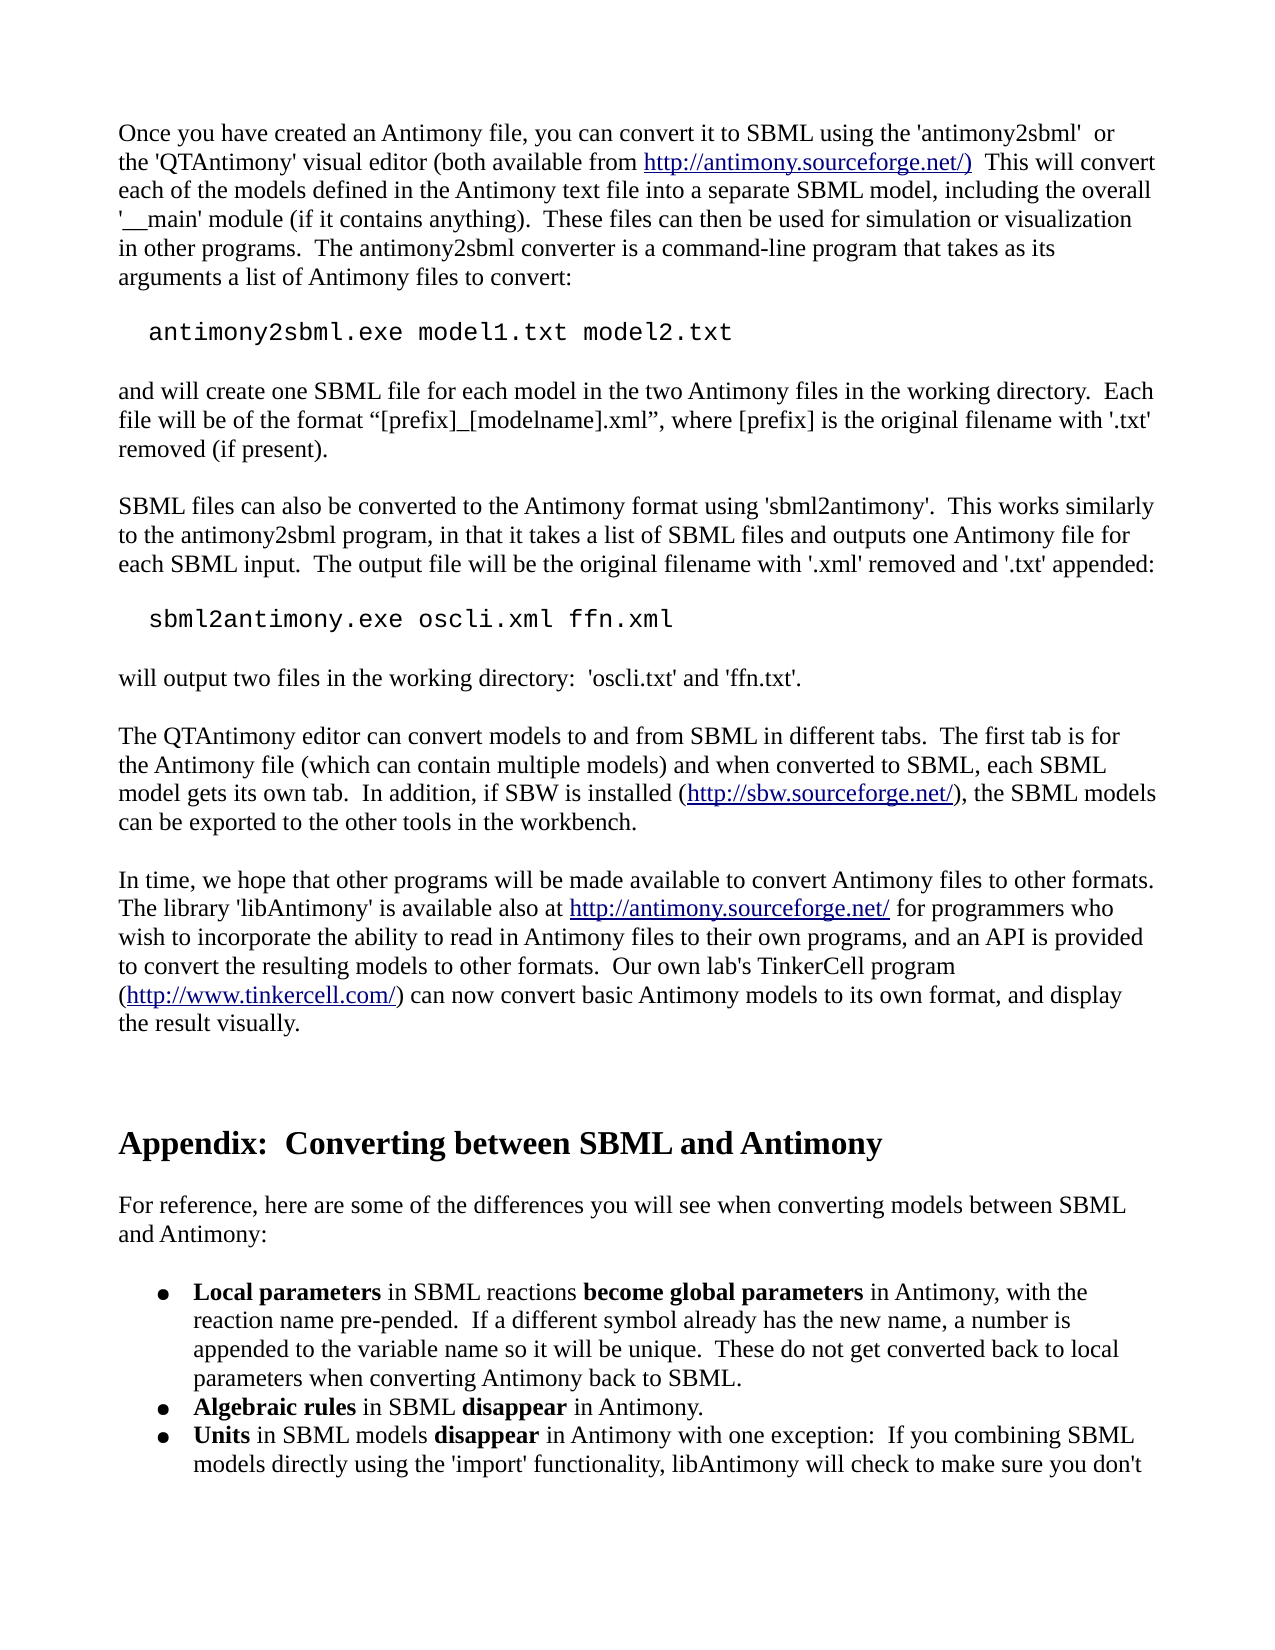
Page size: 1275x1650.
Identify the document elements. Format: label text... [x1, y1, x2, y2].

text For reference, here are some of the differences you will see when converting models between SBML and Antimony: [118, 1191, 1157, 1248]
text antimony2sbml.exe model1.txt model2.txt [118, 319, 1157, 348]
text The QTAntimony editor can convert models to and from SBML in different tabs. The first tab is for the Antimony file (which can contain multiple models) and when converted to SBML, each SBML model gets its own tab. In addition, if SBW is installed (http://sbw.sourceforge.net/), the SBML models can be exported to the other tools in the workbench. [118, 721, 1157, 836]
list Algebraic rules in SBML disappear in Antimony. [156, 1392, 1157, 1421]
list Units in SBML models disappear in Antimony with one exception: If you combining SBML models directly using the 'import' functionality, libAntimony will check to make sure you don't [156, 1421, 1157, 1478]
text Once you have created an Antimony file, you can convert it to SBML using the 'antimony2sbml' or the 'QTAntimony' visual editor (both available from http://antimony.sourceforge.net/) This will convert each of the models defined in the Antimony text file into a separate SBML model, including the overall '__main' module (if it contains anything). These files can then be used for simulation or visualization in other programs. The antimony2sbml converter is a command-line program that takes as its arguments a list of Antimony files to convert: [118, 118, 1157, 291]
text In time, we hope that other programs will be made available to convert Antimony files to other formats. The library 'libAntimony' is available also at http://antimony.sourceforge.net/ for programmers who wish to incorporate the ability to read in Antimony files to their own programs, and an API is provided to convert the resulting models to other formats. Our own lab's TinkerCell program (http://www.tinkercell.com/) can now convert basic Antimony models to its own format, and display the result visually. [118, 865, 1157, 1037]
text Appendix: Converting between SBML and Antimony [118, 1123, 1157, 1162]
text will output two files in the working directory: 'oscli.txt' and 'ffn.txt'. [118, 663, 1157, 692]
text sbml2antimony.exe oscli.xml ffn.xml [118, 606, 1157, 635]
list Local parameters in SBML reactions become global parameters in Antimony, with the reaction name pre-pended. If a different symbol already has the new name, a number is appended to the variable name so it will be unique. These do not get converted back to local parameters when converting Antimony back to SBML. [156, 1277, 1157, 1392]
text SBML files can also be converted to the Antimony format using 'sbml2antimony'. This works similarly to the antimony2sbml program, in that it takes a list of SBML files and outputs one Antimony file for each SBML input. The output file will be the original filename with '.xml' removed and '.txt' appended: [118, 491, 1157, 578]
text and will create one SBML file for each model in the two Antimony files in the working directory. Each file will be of the format “[prefix]_[modelname].xml”, where [prefix] is the original filename with '.txt' removed (if present). [118, 376, 1157, 463]
